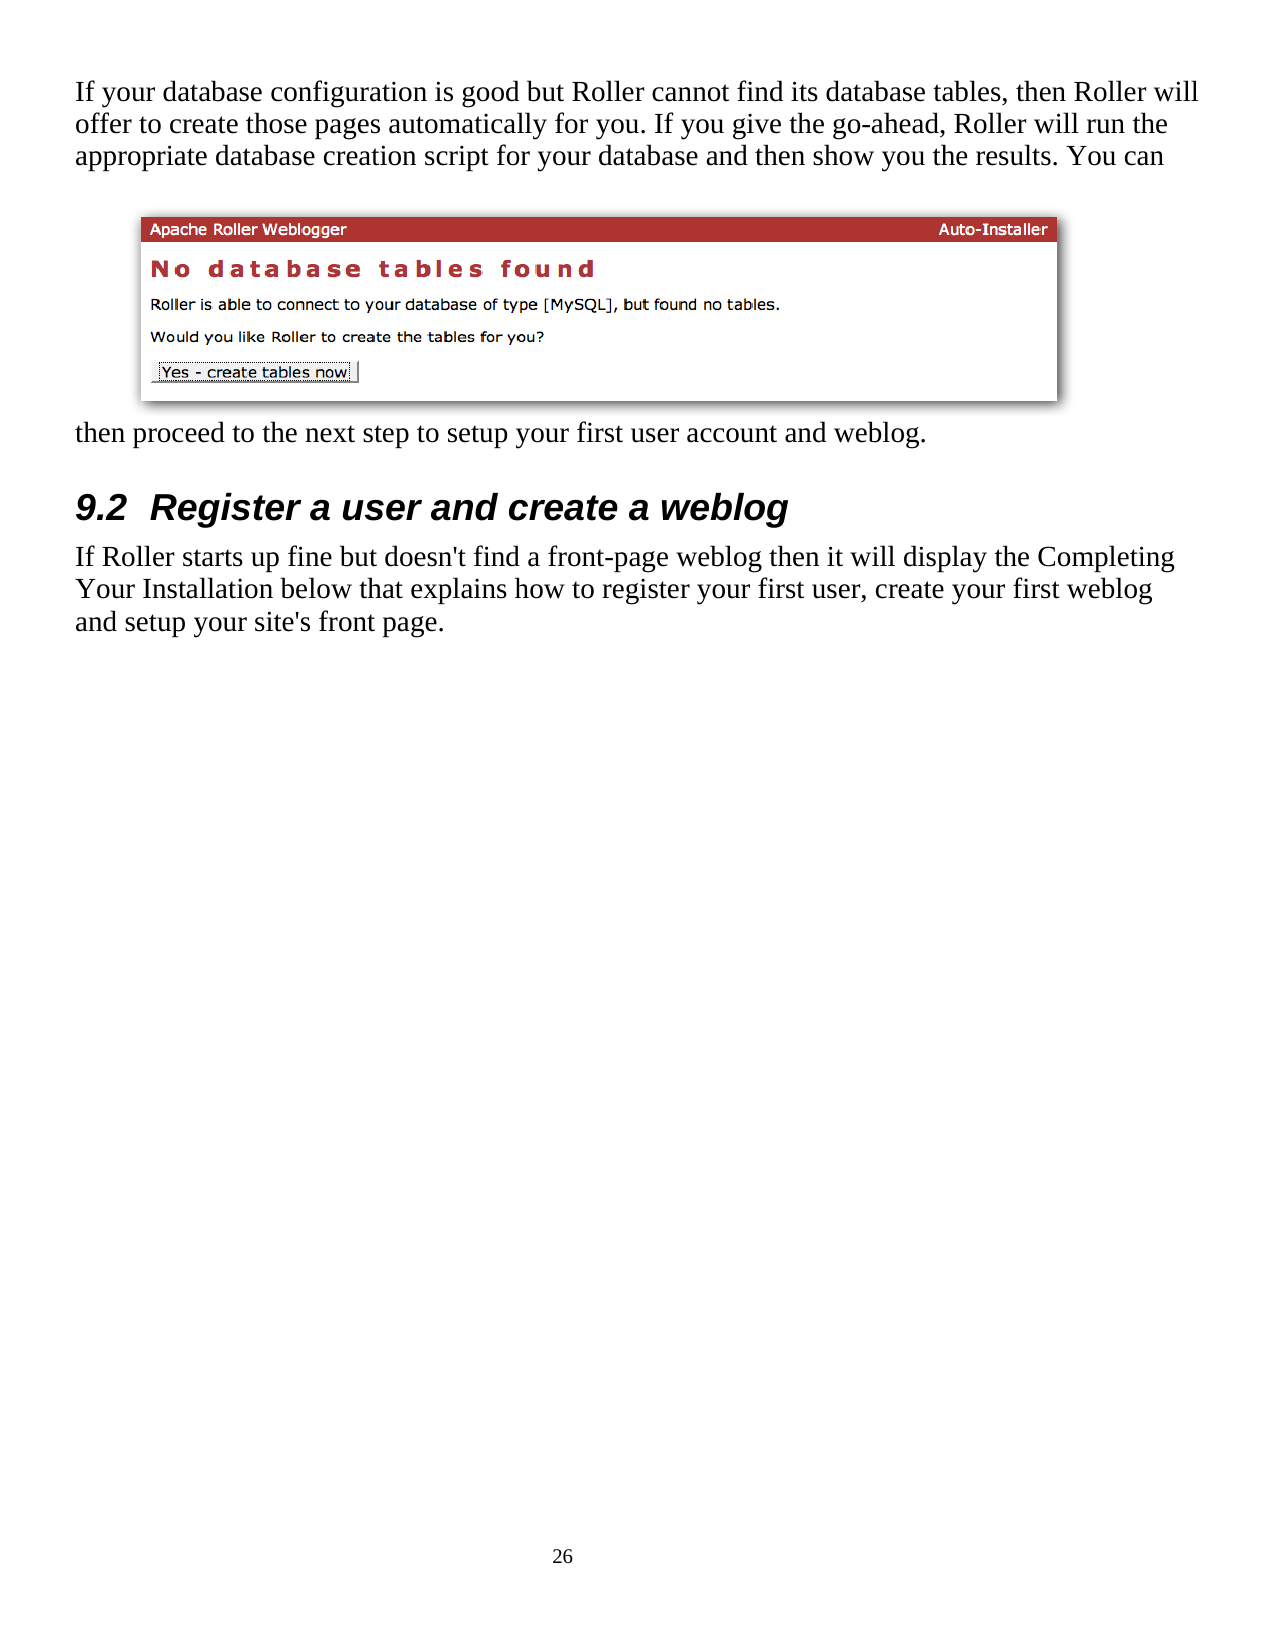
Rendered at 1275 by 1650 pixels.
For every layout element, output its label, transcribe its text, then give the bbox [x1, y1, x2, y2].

subtitle Register a user and create a weblog [75, 486, 1200, 528]
text If Roller starts up fine but doesn't find a front-page weblog then it will display the Completing Your Installation below that explains how to register your first user, create your first weblog and setup your site's front page. [75, 540, 1200, 637]
picture [123, 200, 1075, 417]
text If your database configuration is good but Roller cannot find its database tables, then Roller will offer to create those pages automatically for you. If you give the go-ahead, Roller will run the appropriate database creation script for your database and then show you the results. You can then proceed to the next step to setup your first user account and weblog. [75, 75, 1200, 448]
